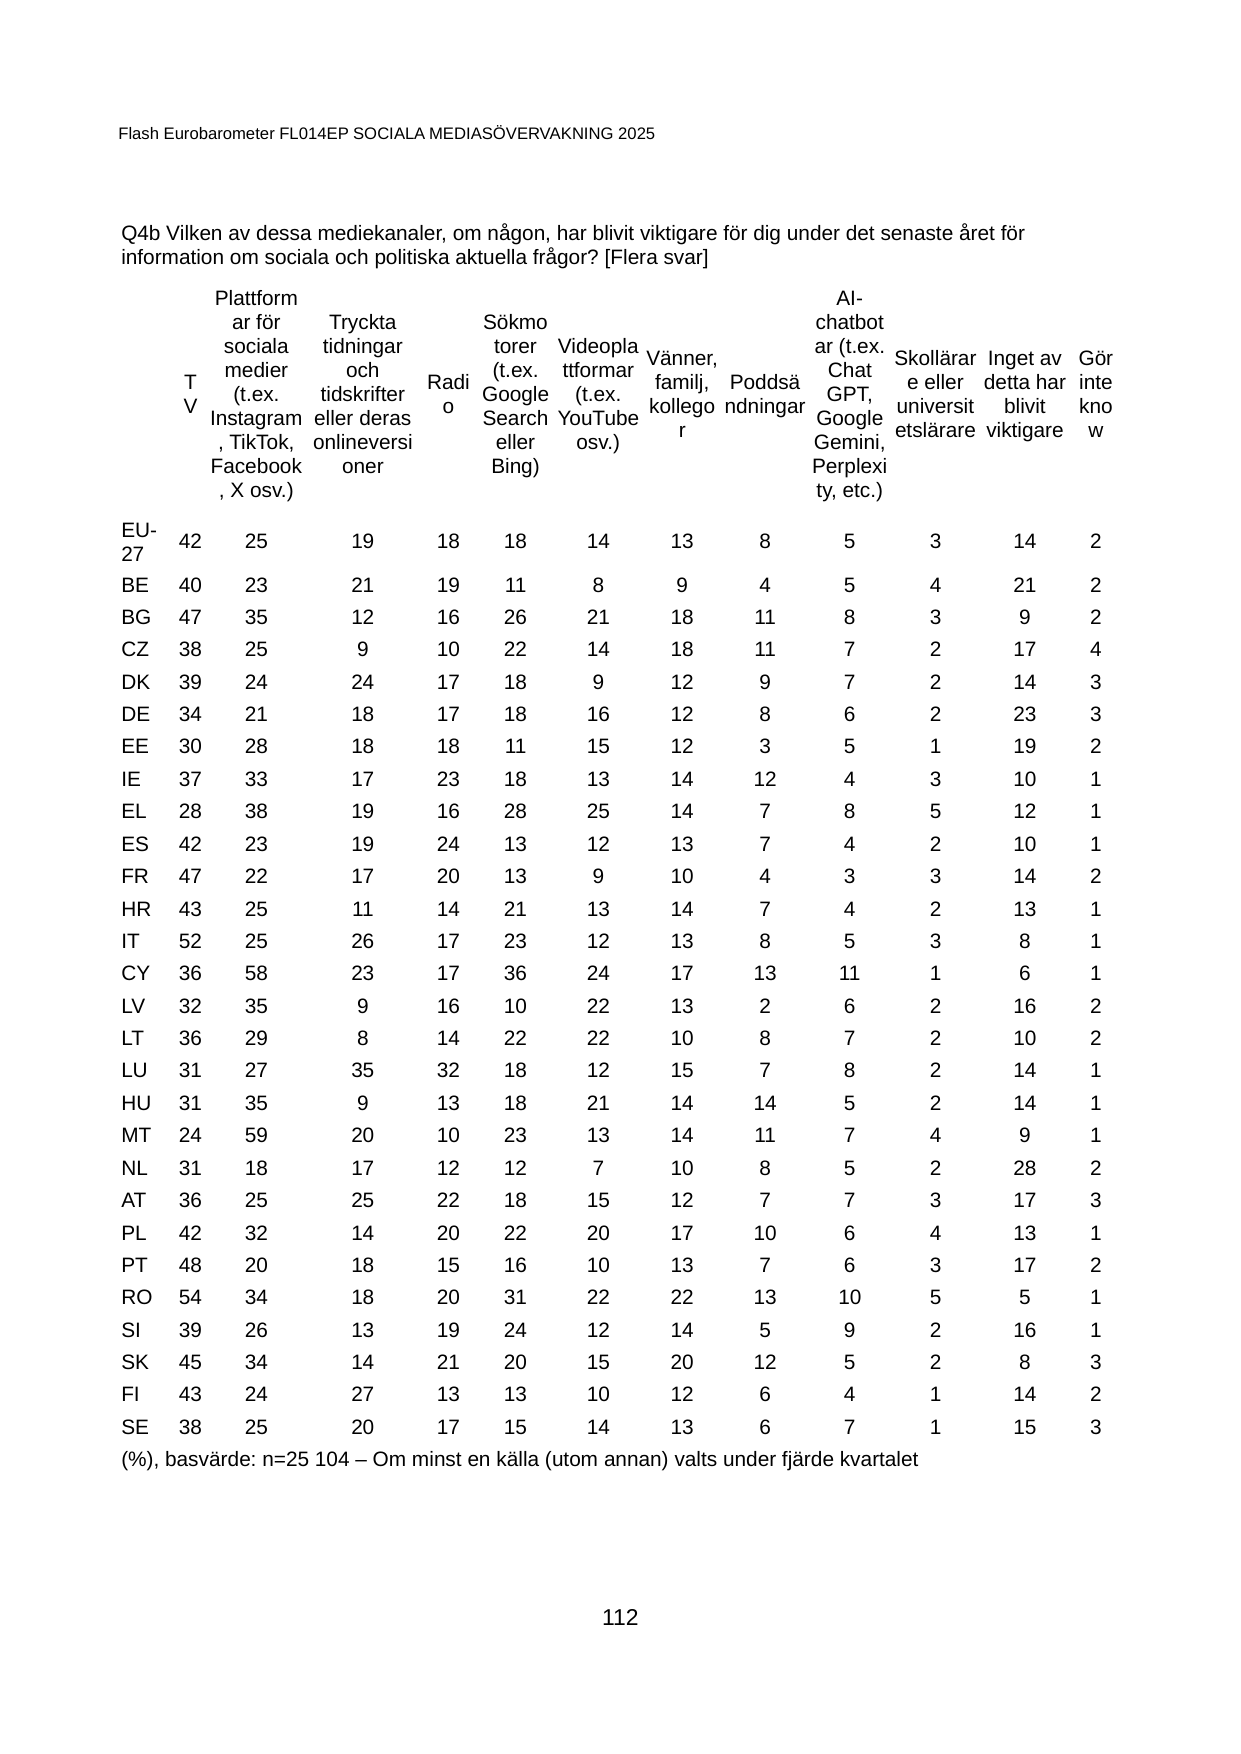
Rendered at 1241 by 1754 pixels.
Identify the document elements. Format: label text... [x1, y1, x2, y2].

table_cell 38 [206, 795, 306, 827]
table_cell 39 [174, 665, 206, 698]
table_cell 30 [174, 730, 206, 763]
table_cell 18 [206, 1151, 306, 1184]
table_cell 2 [890, 1313, 980, 1346]
table_cell 24 [478, 1313, 553, 1346]
table_cell 22 [419, 1184, 477, 1216]
table_cell 14 [643, 1087, 721, 1119]
table_cell 1 [1069, 795, 1122, 827]
table_cell 27 [306, 1378, 419, 1411]
table_cell 9 [553, 860, 643, 892]
table_cell 4 [809, 892, 890, 924]
table_cell 18 [643, 601, 721, 633]
table_cell 17 [980, 1184, 1069, 1216]
table_cell ES [118, 828, 174, 860]
table_cell 38 [174, 1411, 206, 1443]
table_cell 20 [419, 1281, 477, 1313]
table_cell 4 [809, 1378, 890, 1411]
table_cell 11 [809, 957, 890, 989]
table_cell 12 [553, 1054, 643, 1087]
table_cell 1 [1069, 1313, 1122, 1346]
table_cell 16 [980, 989, 1069, 1022]
table_cell 35 [206, 601, 306, 633]
table_cell 2 [890, 1054, 980, 1087]
table_cell 5 [809, 730, 890, 763]
table_cell 3 [890, 515, 980, 568]
table_cell 32 [419, 1054, 477, 1087]
table_cell 31 [174, 1151, 206, 1184]
table_cell 14 [643, 892, 721, 924]
table_cell 4 [721, 860, 809, 892]
table_cell 54 [174, 1281, 206, 1313]
table_cell 2 [1069, 601, 1122, 633]
table_cell 8 [306, 1022, 419, 1054]
table_cell 36 [174, 1022, 206, 1054]
table_cell 20 [419, 1216, 477, 1248]
table_cell AI-chatbotar (t.ex. Chat GPT, Google Gemini, Perplexity, etc.) [809, 273, 890, 514]
table_cell 17 [419, 925, 477, 957]
table_cell 6 [721, 1411, 809, 1443]
table_cell 2 [890, 665, 980, 698]
table_cell (%), basvärde: n=25 104 – Om minst en källa (utom annan) valts under fjärde kvartalet [118, 1443, 1122, 1475]
table_cell 3 [890, 601, 980, 633]
table_cell HR [118, 892, 174, 924]
table_cell 15 [478, 1411, 553, 1443]
table_cell 8 [980, 925, 1069, 957]
table_cell 18 [306, 1281, 419, 1313]
table_cell 2 [890, 1022, 980, 1054]
table_cell 14 [553, 633, 643, 665]
table_cell Plattformar för sociala medier (t.ex. Instagram, TikTok, Facebook, X osv.) [206, 273, 306, 514]
table_cell 4 [1069, 633, 1122, 665]
table_cell 9 [306, 1087, 419, 1119]
table_cell 17 [419, 698, 477, 730]
table_cell 17 [643, 1216, 721, 1248]
table_cell 14 [980, 515, 1069, 568]
table_cell 15 [553, 1346, 643, 1378]
table_cell 2 [890, 892, 980, 924]
table_cell 1 [1069, 925, 1122, 957]
table_cell 21 [980, 568, 1069, 601]
table_cell 25 [206, 515, 306, 568]
table_cell 14 [419, 892, 477, 924]
table_cell 2 [890, 1087, 980, 1119]
table_cell 1 [1069, 763, 1122, 795]
table_cell 20 [206, 1249, 306, 1281]
table_cell 42 [174, 1216, 206, 1248]
table_cell LV [118, 989, 174, 1022]
table_cell BE [118, 568, 174, 601]
table_cell DK [118, 665, 174, 698]
table_cell 26 [306, 925, 419, 957]
table_cell 6 [809, 698, 890, 730]
table_cell 14 [980, 1378, 1069, 1411]
table_cell EE [118, 730, 174, 763]
table_cell 32 [206, 1216, 306, 1248]
table_cell 21 [553, 1087, 643, 1119]
table_cell 14 [980, 1087, 1069, 1119]
table_cell 18 [478, 515, 553, 568]
table_cell 21 [206, 698, 306, 730]
table_cell 3 [721, 730, 809, 763]
table_cell 7 [721, 1054, 809, 1087]
table_cell 9 [643, 568, 721, 601]
table_cell 2 [1069, 730, 1122, 763]
table_cell 16 [419, 795, 477, 827]
table_cell 7 [721, 892, 809, 924]
table_cell 23 [306, 957, 419, 989]
table_cell 1 [890, 1378, 980, 1411]
table_cell 27 [206, 1054, 306, 1087]
table_cell 14 [643, 1313, 721, 1346]
table_cell 5 [809, 1087, 890, 1119]
table_cell 20 [306, 1411, 419, 1443]
table_cell 11 [478, 730, 553, 763]
table_cell 17 [306, 1151, 419, 1184]
table_cell IT [118, 925, 174, 957]
table_cell 2 [1069, 568, 1122, 601]
table_cell DE [118, 698, 174, 730]
table_cell PT [118, 1249, 174, 1281]
table_cell 32 [174, 989, 206, 1022]
table_cell 29 [206, 1022, 306, 1054]
table_cell 8 [809, 601, 890, 633]
table_cell 2 [1069, 1022, 1122, 1054]
table_cell 24 [174, 1119, 206, 1151]
table_cell 21 [306, 568, 419, 601]
table_cell Vänner, familj, kollegor [643, 273, 721, 514]
table_cell 25 [553, 795, 643, 827]
table_cell 17 [980, 1249, 1069, 1281]
table_cell 14 [643, 763, 721, 795]
table_cell 10 [980, 1022, 1069, 1054]
table_cell 13 [478, 860, 553, 892]
table_cell 6 [809, 1249, 890, 1281]
table_cell 4 [890, 1119, 980, 1151]
table_cell 5 [980, 1281, 1069, 1313]
table_cell 10 [643, 860, 721, 892]
table_cell 24 [206, 1378, 306, 1411]
table_cell 1 [890, 1411, 980, 1443]
table_cell 18 [478, 1054, 553, 1087]
table_cell 9 [809, 1313, 890, 1346]
table_cell 14 [306, 1216, 419, 1248]
table_cell 7 [809, 1022, 890, 1054]
table_cell 3 [1069, 1346, 1122, 1378]
table_cell 12 [643, 730, 721, 763]
table_cell FI [118, 1378, 174, 1411]
table_cell 13 [721, 1281, 809, 1313]
table_cell 2 [890, 1346, 980, 1378]
table_cell 2 [890, 989, 980, 1022]
table_cell 10 [980, 828, 1069, 860]
table_cell SK [118, 1346, 174, 1378]
table_cell 34 [206, 1346, 306, 1378]
table_cell 18 [478, 698, 553, 730]
table_cell 4 [721, 568, 809, 601]
table_cell 3 [809, 860, 890, 892]
table_cell 10 [553, 1378, 643, 1411]
table_cell 7 [721, 795, 809, 827]
table_cell Inget av detta har blivit viktigare [980, 273, 1069, 514]
table_cell 7 [809, 1119, 890, 1151]
table_cell 10 [419, 633, 477, 665]
table_cell RO [118, 1281, 174, 1313]
table_cell 22 [553, 1022, 643, 1054]
table_cell 16 [980, 1313, 1069, 1346]
table_cell SE [118, 1411, 174, 1443]
table_cell 14 [643, 795, 721, 827]
table_cell 13 [419, 1378, 477, 1411]
table_cell 36 [174, 957, 206, 989]
table_cell 3 [890, 925, 980, 957]
table_cell 8 [553, 568, 643, 601]
table_cell 1 [1069, 892, 1122, 924]
table_cell 18 [419, 515, 477, 568]
table_cell 13 [643, 1411, 721, 1443]
table_cell 13 [553, 1119, 643, 1151]
table_cell CZ [118, 633, 174, 665]
table_cell 20 [643, 1346, 721, 1378]
table_cell 13 [643, 828, 721, 860]
table_cell 20 [478, 1346, 553, 1378]
table_cell 43 [174, 892, 206, 924]
table_cell 2 [890, 698, 980, 730]
table_cell 5 [809, 568, 890, 601]
table_cell 5 [721, 1313, 809, 1346]
table_cell 12 [478, 1151, 553, 1184]
table_cell 3 [890, 1249, 980, 1281]
table_cell 11 [721, 633, 809, 665]
table_cell 10 [553, 1249, 643, 1281]
table_cell 17 [306, 763, 419, 795]
table_cell 7 [721, 828, 809, 860]
table_cell 9 [306, 989, 419, 1022]
table_cell 6 [809, 1216, 890, 1248]
table_cell 47 [174, 860, 206, 892]
table_cell 33 [206, 763, 306, 795]
table_cell 18 [478, 763, 553, 795]
table_cell 13 [306, 1313, 419, 1346]
table_cell 7 [721, 1184, 809, 1216]
table_cell 21 [419, 1346, 477, 1378]
table_header Q4b Vilken av dessa mediekanaler, om någon, har blivit viktigare för dig under det senaste året för information om sociala och politiska aktuella frågor? [Flera svar] [118, 217, 1122, 273]
table_cell 12 [643, 665, 721, 698]
table_cell 3 [890, 1184, 980, 1216]
table_cell 19 [306, 515, 419, 568]
table_cell 37 [174, 763, 206, 795]
table_cell 28 [478, 795, 553, 827]
table_cell 13 [643, 989, 721, 1022]
table_cell LU [118, 1054, 174, 1087]
table_cell 25 [206, 892, 306, 924]
table_cell 12 [553, 925, 643, 957]
table_cell Poddsändningar [721, 273, 809, 514]
table_cell 42 [174, 828, 206, 860]
table_cell 19 [306, 795, 419, 827]
table_cell 24 [306, 665, 419, 698]
table_cell 12 [306, 601, 419, 633]
table_cell 5 [809, 1151, 890, 1184]
table_cell 17 [419, 665, 477, 698]
table_cell 23 [419, 763, 477, 795]
table_cell 15 [553, 730, 643, 763]
table_cell EU-27 [118, 515, 174, 568]
table_cell 36 [174, 1184, 206, 1216]
table_cell IE [118, 763, 174, 795]
table_cell 18 [419, 730, 477, 763]
table_cell 5 [809, 515, 890, 568]
table_cell 16 [419, 989, 477, 1022]
table_cell 3 [1069, 698, 1122, 730]
table_cell 26 [478, 601, 553, 633]
table_cell 14 [980, 1054, 1069, 1087]
table_cell 8 [980, 1346, 1069, 1378]
table_cell 14 [553, 1411, 643, 1443]
table_cell 15 [643, 1054, 721, 1087]
table_cell 23 [478, 925, 553, 957]
table_cell 2 [1069, 1378, 1122, 1411]
table_cell Radio [419, 273, 477, 514]
table_cell 18 [306, 730, 419, 763]
table_cell 10 [419, 1119, 477, 1151]
table_cell 2 [1069, 1151, 1122, 1184]
table_cell 14 [306, 1346, 419, 1378]
table_cell CY [118, 957, 174, 989]
table_cell 9 [306, 633, 419, 665]
table_cell 47 [174, 601, 206, 633]
table_cell 4 [890, 1216, 980, 1248]
table_cell 13 [478, 1378, 553, 1411]
table_cell 5 [809, 1346, 890, 1378]
table_cell 23 [478, 1119, 553, 1151]
table_cell MT [118, 1119, 174, 1151]
table_cell 12 [980, 795, 1069, 827]
table_cell Gör inte know [1069, 273, 1122, 514]
table_cell 4 [809, 828, 890, 860]
table_cell 36 [478, 957, 553, 989]
table_cell 2 [1069, 515, 1122, 568]
table_cell 28 [206, 730, 306, 763]
table_cell 10 [721, 1216, 809, 1248]
table_cell 35 [306, 1054, 419, 1087]
table_cell 7 [809, 1184, 890, 1216]
table_cell 13 [643, 515, 721, 568]
table_cell 8 [721, 925, 809, 957]
table_cell 18 [306, 698, 419, 730]
table_cell 19 [419, 568, 477, 601]
table_cell 13 [980, 892, 1069, 924]
table_cell 22 [478, 1216, 553, 1248]
table_cell HU [118, 1087, 174, 1119]
table_cell 21 [478, 892, 553, 924]
table_cell 28 [174, 795, 206, 827]
table_cell 14 [980, 665, 1069, 698]
table_cell 14 [643, 1119, 721, 1151]
table_cell 1 [1069, 1054, 1122, 1087]
table_cell 39 [174, 1313, 206, 1346]
table_cell 22 [553, 989, 643, 1022]
table_cell 31 [478, 1281, 553, 1313]
table_cell 24 [419, 828, 477, 860]
table_cell 23 [206, 568, 306, 601]
table_cell 3 [1069, 1184, 1122, 1216]
table_cell 18 [643, 633, 721, 665]
table_cell Sökmotorer (t.ex. Google Search eller Bing) [478, 273, 553, 514]
table_cell 7 [553, 1151, 643, 1184]
table_cell 12 [643, 1184, 721, 1216]
table_cell 20 [419, 860, 477, 892]
table_cell 34 [174, 698, 206, 730]
table_cell 19 [980, 730, 1069, 763]
table_cell 12 [553, 828, 643, 860]
table_cell 12 [721, 763, 809, 795]
table_cell 10 [643, 1151, 721, 1184]
table_cell FR [118, 860, 174, 892]
table_cell 20 [306, 1119, 419, 1151]
table_cell Tryckta tidningar och tidskrifter eller deras onlineversioner [306, 273, 419, 514]
table_cell 25 [206, 925, 306, 957]
table_cell 17 [419, 1411, 477, 1443]
table_cell 12 [643, 1378, 721, 1411]
table_cell 14 [721, 1087, 809, 1119]
table_cell 18 [478, 1184, 553, 1216]
table_cell 45 [174, 1346, 206, 1378]
table_cell 5 [890, 795, 980, 827]
table_cell 2 [1069, 989, 1122, 1022]
table_cell AT [118, 1184, 174, 1216]
table_cell 2 [890, 1151, 980, 1184]
table_cell 1 [890, 730, 980, 763]
table_cell 1 [1069, 1119, 1122, 1151]
table_cell 1 [890, 957, 980, 989]
table_cell 16 [419, 601, 477, 633]
table_cell 17 [643, 957, 721, 989]
table_cell 7 [809, 665, 890, 698]
table_cell 12 [553, 1313, 643, 1346]
table_cell 58 [206, 957, 306, 989]
table_cell 1 [1069, 1216, 1122, 1248]
table_cell 13 [478, 828, 553, 860]
table_cell 7 [809, 1411, 890, 1443]
table_cell 2 [1069, 1249, 1122, 1281]
table_cell 13 [721, 957, 809, 989]
table_cell Skollärare eller universitetslärare [890, 273, 980, 514]
table_cell 14 [419, 1022, 477, 1054]
table_cell BG [118, 601, 174, 633]
table_cell 10 [478, 989, 553, 1022]
table_cell 40 [174, 568, 206, 601]
table_cell 9 [980, 601, 1069, 633]
table_cell 13 [553, 892, 643, 924]
table_cell 17 [306, 860, 419, 892]
table_cell 35 [206, 989, 306, 1022]
table_cell 10 [643, 1022, 721, 1054]
table_cell 5 [890, 1281, 980, 1313]
table_cell 19 [419, 1313, 477, 1346]
table_cell 43 [174, 1378, 206, 1411]
table_cell 31 [174, 1087, 206, 1119]
table_cell 21 [553, 601, 643, 633]
table_cell 34 [206, 1281, 306, 1313]
table_cell 14 [553, 515, 643, 568]
table_cell 9 [980, 1119, 1069, 1151]
table_cell 38 [174, 633, 206, 665]
table_cell 42 [174, 515, 206, 568]
table_cell 1 [1069, 1087, 1122, 1119]
table_cell 22 [553, 1281, 643, 1313]
table_cell 52 [174, 925, 206, 957]
table_cell 15 [419, 1249, 477, 1281]
table_cell 20 [553, 1216, 643, 1248]
table_cell 22 [643, 1281, 721, 1313]
table_cell SI [118, 1313, 174, 1346]
table_cell 23 [980, 698, 1069, 730]
table_cell 2 [1069, 860, 1122, 892]
table_cell EL [118, 795, 174, 827]
table_cell 48 [174, 1249, 206, 1281]
table_cell 25 [306, 1184, 419, 1216]
table_cell 16 [478, 1249, 553, 1281]
table_cell 13 [980, 1216, 1069, 1248]
table_cell 8 [809, 795, 890, 827]
table_cell 13 [643, 925, 721, 957]
table_cell 4 [809, 763, 890, 795]
table_cell 2 [890, 633, 980, 665]
table_cell 1 [1069, 828, 1122, 860]
table_cell Videoplattformar (t.ex. YouTube osv.) [553, 273, 643, 514]
table_cell 25 [206, 1184, 306, 1216]
table_cell 2 [890, 828, 980, 860]
table_cell 6 [809, 989, 890, 1022]
table_cell 22 [478, 1022, 553, 1054]
table_cell 8 [721, 698, 809, 730]
table_cell 24 [553, 957, 643, 989]
table_cell 25 [206, 633, 306, 665]
table_cell 14 [980, 860, 1069, 892]
table_cell TV [174, 273, 206, 514]
table_cell 10 [809, 1281, 890, 1313]
table_cell 12 [643, 698, 721, 730]
table_cell 10 [980, 763, 1069, 795]
table_cell 28 [980, 1151, 1069, 1184]
table_cell 24 [206, 665, 306, 698]
table_cell LT [118, 1022, 174, 1054]
table_cell 4 [890, 568, 980, 601]
table_cell 15 [980, 1411, 1069, 1443]
table_cell 35 [206, 1087, 306, 1119]
table_cell 5 [809, 925, 890, 957]
table_cell 1 [1069, 957, 1122, 989]
table_cell 8 [721, 1022, 809, 1054]
table_cell 3 [890, 860, 980, 892]
table_cell 31 [174, 1054, 206, 1087]
table_cell 23 [206, 828, 306, 860]
table_cell 1 [1069, 1281, 1122, 1313]
table_cell 13 [419, 1087, 477, 1119]
table_cell 8 [721, 515, 809, 568]
table_cell 3 [1069, 1411, 1122, 1443]
table_cell 2 [721, 989, 809, 1022]
table_cell 18 [478, 1087, 553, 1119]
table_cell 3 [890, 763, 980, 795]
table_cell 11 [306, 892, 419, 924]
table_cell 7 [809, 633, 890, 665]
table_cell 6 [721, 1378, 809, 1411]
table_cell 13 [553, 763, 643, 795]
table_cell 18 [306, 1249, 419, 1281]
table_cell 12 [721, 1346, 809, 1378]
table_cell 13 [643, 1249, 721, 1281]
table_cell NL [118, 1151, 174, 1184]
table_cell 17 [980, 633, 1069, 665]
table_cell 3 [1069, 665, 1122, 698]
table_cell PL [118, 1216, 174, 1248]
table_cell 11 [721, 1119, 809, 1151]
table_cell 8 [721, 1151, 809, 1184]
table_cell 7 [721, 1249, 809, 1281]
table_cell 17 [419, 957, 477, 989]
table_cell 9 [553, 665, 643, 698]
table_cell 6 [980, 957, 1069, 989]
table_cell 18 [478, 665, 553, 698]
table_cell 11 [721, 601, 809, 633]
table_cell 22 [478, 633, 553, 665]
table_cell 16 [553, 698, 643, 730]
table_cell 25 [206, 1411, 306, 1443]
table_cell 26 [206, 1313, 306, 1346]
table_cell 15 [553, 1184, 643, 1216]
table_cell 9 [721, 665, 809, 698]
table_cell 11 [478, 568, 553, 601]
table_cell 19 [306, 828, 419, 860]
table_cell 12 [419, 1151, 477, 1184]
table_cell 8 [809, 1054, 890, 1087]
table_cell 59 [206, 1119, 306, 1151]
table_cell [118, 273, 174, 514]
table_cell 22 [206, 860, 306, 892]
